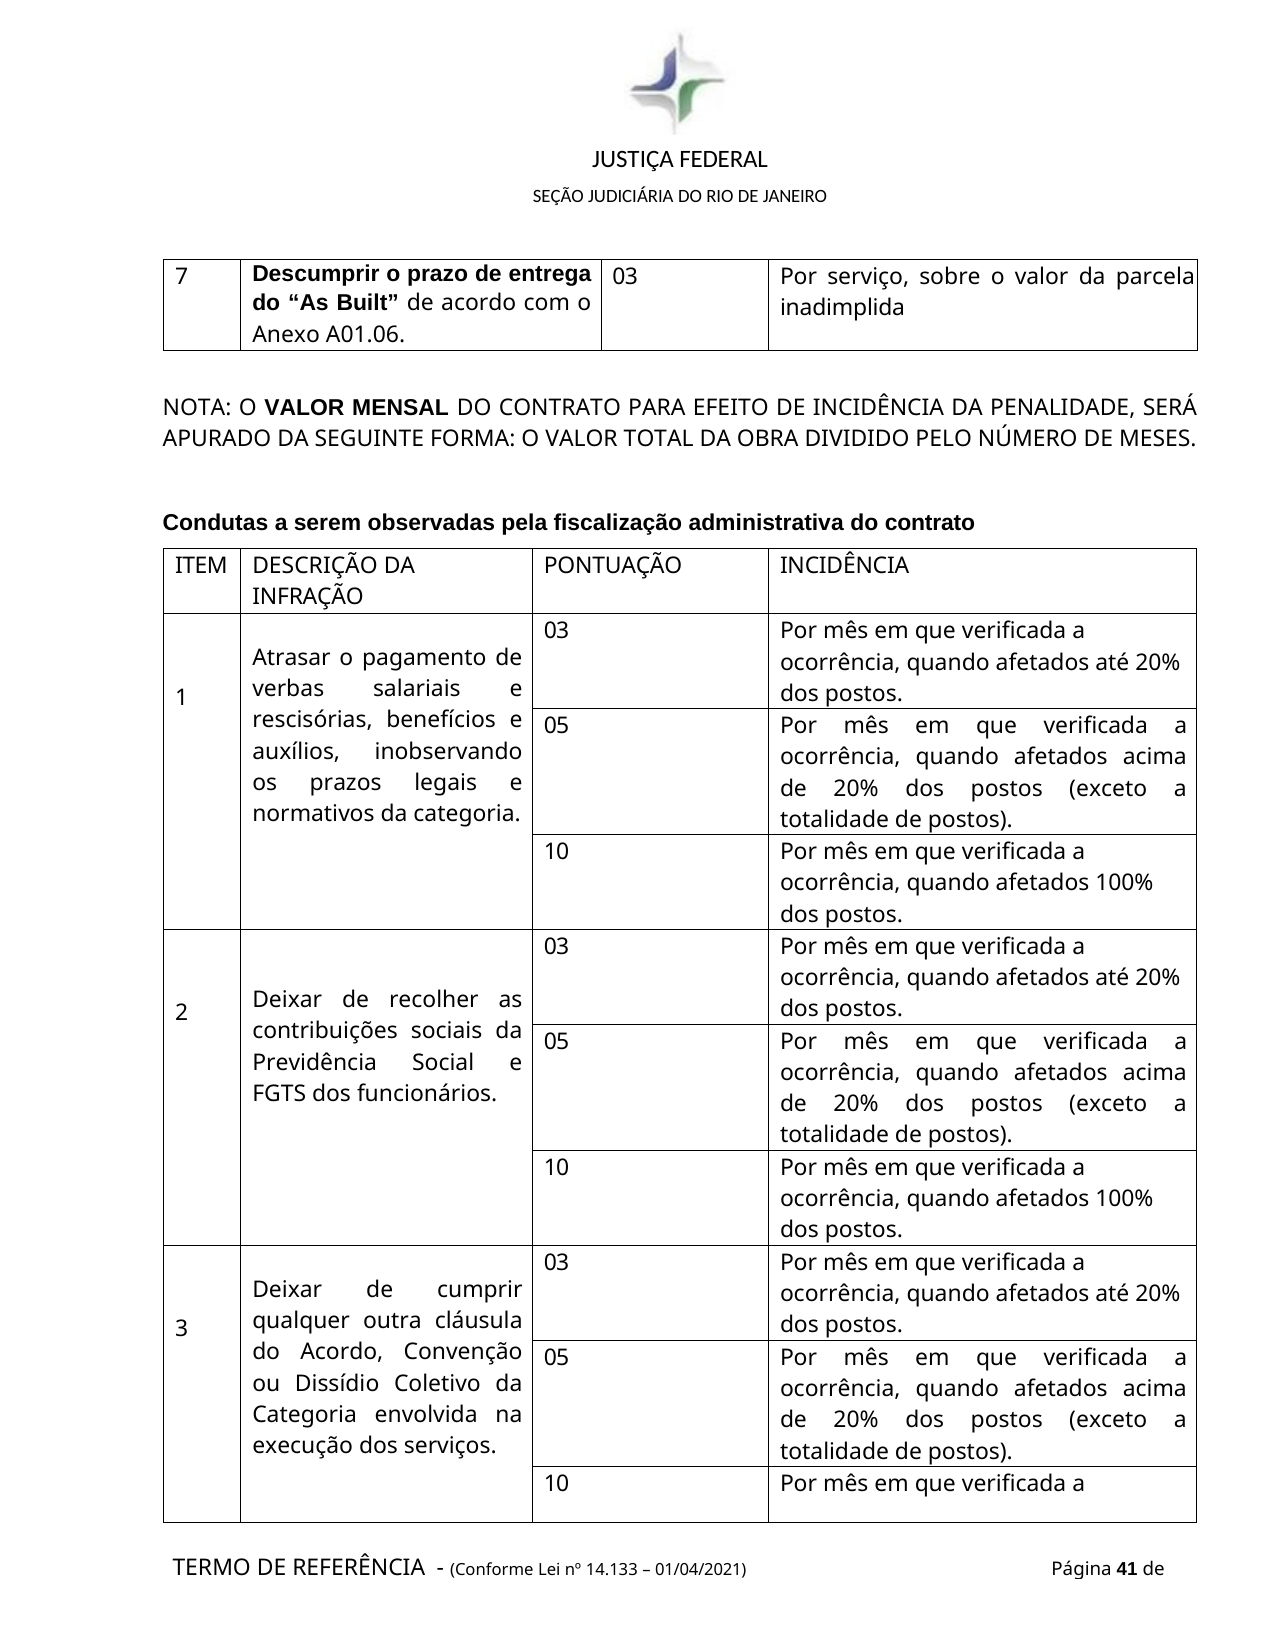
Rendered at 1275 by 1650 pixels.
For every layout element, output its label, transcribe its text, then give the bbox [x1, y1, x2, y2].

table_header Por serviço, sobre o valor da parcela inadimplida [769, 260, 1197, 350]
table_cell Por mês em que verificada a [769, 1467, 1196, 1522]
table_header PONTUAÇÃO [533, 549, 768, 613]
table_header 7 [164, 260, 240, 350]
table_cell 03 [533, 1246, 768, 1340]
table_header Descumprir o prazo de entrega do “As Built” de acordo com o Anexo A01.06. [241, 260, 601, 350]
table_cell Por mês em que verificada a ocorrência, quando afetados até 20% dos postos. [769, 614, 1196, 708]
table_cell 03 [533, 614, 768, 708]
table_cell 3 [164, 1246, 240, 1522]
table_cell 2 [164, 930, 240, 1245]
table_cell Por mês em que verificada a ocorrência, quando afetados 100% dos postos. [769, 1151, 1196, 1245]
table_header 03 [602, 260, 768, 350]
table_cell 10 [533, 1151, 768, 1245]
table_cell Deixar de recolher as contribuições sociais da Previdência Social e FGTS dos funcionários. [241, 930, 532, 1245]
text NOTA: O VALOR MENSAL DO CONTRATO PARA EFEITO DE INCIDÊNCIA DA PENALIDADE, SERÁ APURADO DA SEGUINTE FORMA: O VALOR TOTAL DA OBRA DIVIDIDO PELO NÚMERO DE MESES. [162, 390, 1197, 453]
table_cell Por mês em que verificada a ocorrência, quando afetados até 20% dos postos. [769, 1246, 1196, 1340]
table_cell Por mês em que verificada a ocorrência, quando afetados 100% dos postos. [769, 835, 1196, 929]
table_cell 1 [164, 614, 240, 929]
subtitle Condutas a serem observadas pela fiscalização administrativa do contrato [162, 509, 1201, 535]
table_cell Por mês em que verificada a ocorrência, quando afetados até 20% dos postos. [769, 930, 1196, 1024]
table_header INCIDÊNCIA [769, 549, 1196, 613]
table_header ITEM [164, 549, 240, 613]
table_header DESCRIÇÃO DA INFRAÇÃO [241, 549, 532, 613]
table_cell 03 [533, 930, 768, 1024]
table_cell 05 [533, 1341, 768, 1466]
table_cell Atrasar o pagamento de verbas salariais e rescisórias, benefícios e auxílios, inobservando os prazos legais e normativos da categoria. [241, 614, 532, 929]
table_cell 10 [533, 835, 768, 929]
table_cell 05 [533, 1025, 768, 1150]
table_cell 10 [533, 1467, 768, 1522]
table_cell Por mês em que verificada a ocorrência, quando afetados acima de 20% dos postos (exceto a totalidade de postos). [769, 709, 1196, 834]
table_cell 05 [533, 709, 768, 834]
table_cell Por mês em que verificada a ocorrência, quando afetados acima de 20% dos postos (exceto a totalidade de postos). [769, 1025, 1196, 1150]
table_cell Por mês em que verificada a ocorrência, quando afetados acima de 20% dos postos (exceto a totalidade de postos). [769, 1341, 1196, 1466]
table_cell Deixar de cumprir qualquer outra cláusula do Acordo, Convenção ou Dissídio Coletivo da Categoria envolvida na execução dos serviços. [241, 1246, 532, 1522]
